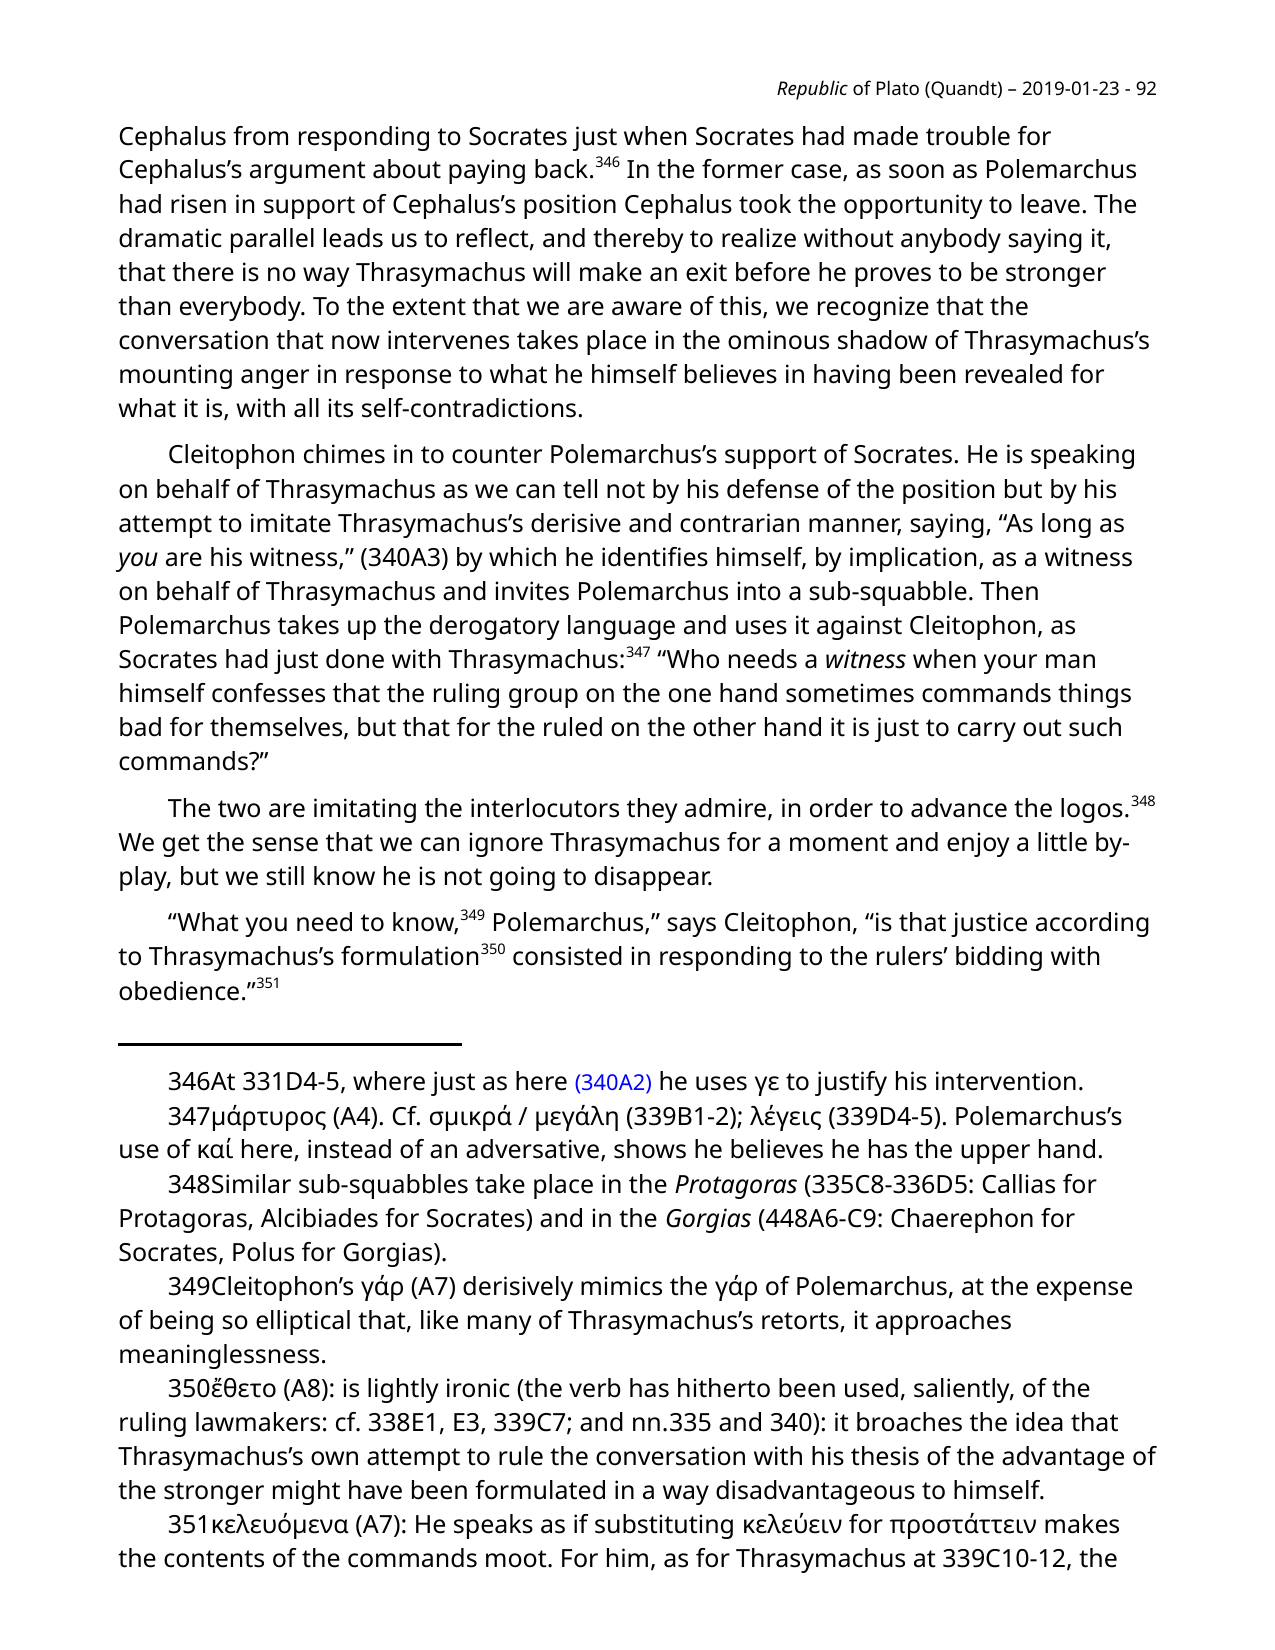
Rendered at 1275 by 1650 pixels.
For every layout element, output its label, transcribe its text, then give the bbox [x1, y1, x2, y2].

text “What you need to know, Polemarchus,” says Cleitophon, “is that justice according to Thrasymachus’s formulation consisted in responding to the rulers’ bidding with obedience.” [118, 905, 1157, 1007]
text Cleitophon’s γάρ (A7) derisively mimics the γάρ of Polemarchus, at the expense of being so elliptical that, like many of Thrasymachus’s retorts, it approaches meaninglessness. [118, 1268, 1157, 1371]
text Similar sub-squabbles take place in the Protagoras (335C8-336D5: Callias for Protagoras, Alcibiades for Socrates) and in the Gorgias (448A6-C9: Chaerephon for Socrates, Polus for Gorgias). [118, 1166, 1157, 1268]
text At 331D4-5, where just as here (340A2) he uses γε to justify his intervention. [118, 1064, 1157, 1098]
text Unlike the argument about the wrestler’s diet this argument has a beginning, middle and end, and Thrasymachus has been participating in it step by step. The very moment the refutation is complete, Polemarchus cuts off our access to (340) Thrasymachus’s response by stepping in to agree with Socrates, just as he had blocked Cephalus from responding to Socrates just when Socrates had made trouble for Cephalus’s argument about paying back. In the former case, as soon as Polemarchus had risen in support of Cephalus’s position Cephalus took the opportunity to leave. The dramatic parallel leads us to reflect, and thereby to realize without anybody saying it, that there is no way Thrasymachus will make an exit before he proves to be stronger than everybody. To the extent that we are aware of this, we recognize that the conversation that now intervenes takes place in the ominous shadow of Thrasymachus’s mounting anger in response to what he himself believes in having been revealed for what it is, with all its self-contradictions. [118, 118, 1157, 425]
text The two are imitating the interlocutors they admire, in order to advance the logos. We get the sense that we can ignore Thrasymachus for a moment and enjoy a little by-play, but we still know he is not going to disappear. [118, 790, 1157, 892]
text Cleitophon chimes in to counter Polemarchus’s support of Socrates. He is speaking on behalf of Thrasymachus as we can tell not by his defense of the position but by his attempt to imitate Thrasymachus’s derisive and contrarian manner, saying, “As long as you are his witness,” (340A3) by which he identifies himself, by implication, as a witness on behalf of Thrasymachus and invites Polemarchus into a sub-squabble. Then Polemarchus takes up the derogatory language and uses it against Cleitophon, as Socrates had just done with Thrasymachus: “Who needs a witness when your man himself confesses that the ruling group on the one hand sometimes commands things bad for themselves, but that for the ruled on the other hand it is just to carry out such commands?” [118, 437, 1157, 778]
text ἔθετο (A8): is lightly ironic (the verb has hitherto been used, saliently, of the ruling lawmakers: cf. 338E1, E3, 339C7; and nn.335 and 340): it broaches the idea that Thrasymachus’s own attempt to rule the conversation with his thesis of the advantage of the stronger might have been formulated in a way disadvantageous to himself. [118, 1371, 1157, 1507]
text κελευόμενα (A7): He speaks as if substituting κελεύειν for προστάττειν makes the contents of the commands moot. For him, as for Thrasymachus at 339C10-12, the focus is on the relation command-obedience (cf. n. 336, supra; and note the use of the term at 327B5, where Polemarchus’s slave speaks as though the mere act of κελεύειν requires obedience, which for him of course it does). [118, 1507, 1157, 1575]
text μάρτυρος (A4). Cf. σμικρά / μεγάλη (339B1-2); λέγεις (339D4-5). Polemarchus’s use of καί here, instead of an adversative, shows he believes he has the upper hand. [118, 1098, 1157, 1166]
